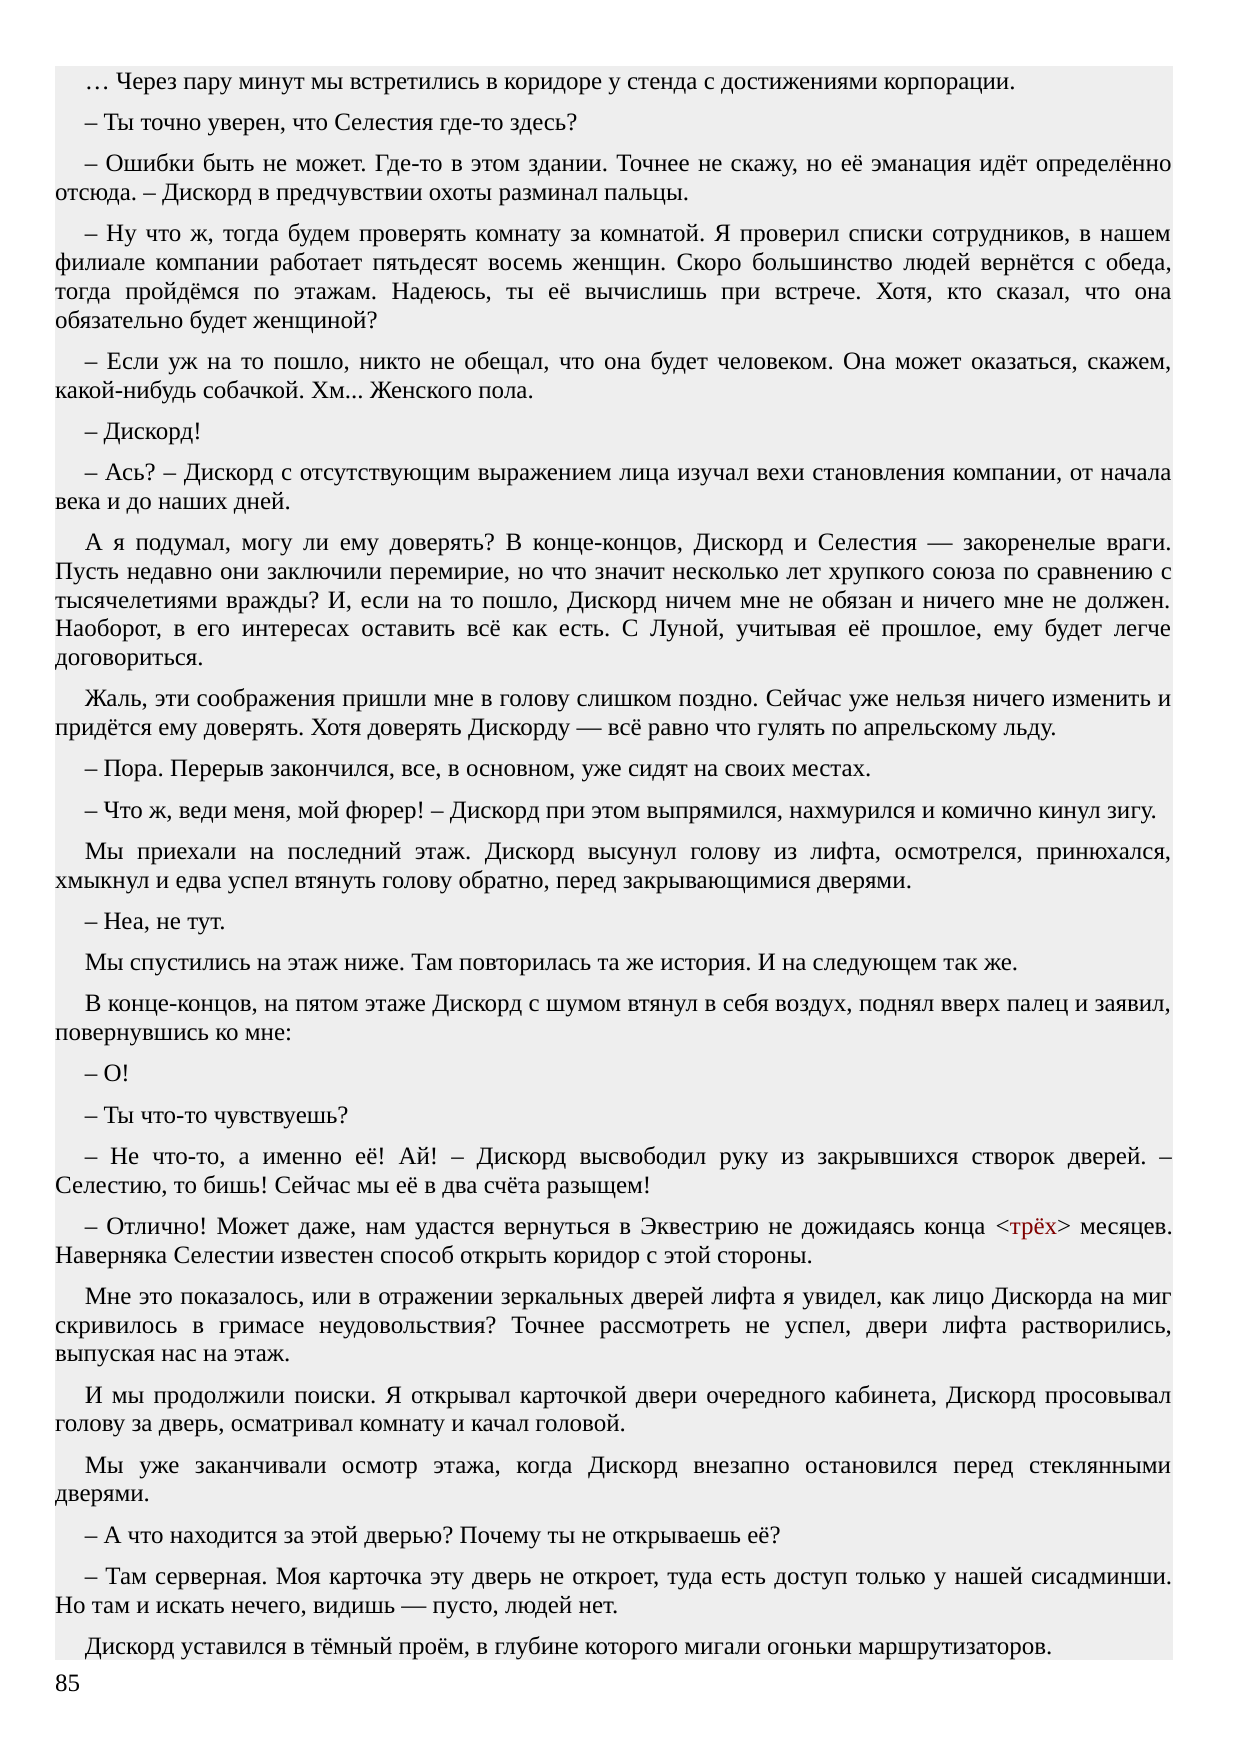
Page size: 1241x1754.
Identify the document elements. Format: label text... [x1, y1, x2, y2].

text А я подумал, могу ли ему доверять? В конце-концов, Дискорд и Селестия — закоренелые враги. Пусть недавно они заключили перемирие, но что значит несколько лет хрупкого союза по сравнению с тысячелетиями вражды? И, если на то пошло, Дискорд ничем мне не обязан и ничего мне не должен. Наоборот, в его интересах оставить всё как есть. С Луной, учитывая её прошлое, ему будет легче договориться. [55, 527, 1173, 671]
text … Через пару минут мы встретились в коридоре у стенда с достижениями корпорации. [55, 66, 1173, 95]
text – Пора. Перерыв закончился, все, в основном, уже сидят на своих местах. [55, 753, 1173, 782]
text – Отлично! Может даже, нам удастся вернуться в Эквестрию не дожидаясь конца <трёх> месяцев. Наверняка Селестии известен способ открыть коридор с этой стороны. [55, 1211, 1173, 1268]
text Дискорд уставился в тёмный проём, в глубине которого мигали огоньки маршрутизаторов. [55, 1631, 1173, 1660]
text – Ты что-то чувствуешь? [55, 1100, 1173, 1128]
text Мы уже заканчивали осмотр этажа, когда Дискорд внезапно остановился перед стеклянными дверями. [55, 1450, 1173, 1507]
text – Ну что ж, тогда будем проверять комнату за комнатой. Я проверил списки сотрудников, в нашем филиале компании работает пятьдесят восемь женщин. Скоро большинство людей вернётся с обеда, тогда пройдёмся по этажам. Надеюсь, ты её вычислишь при встрече. Хотя, кто сказал, что она обязательно будет женщиной? [55, 218, 1173, 333]
text – А что находится за этой дверью? Почему ты не открываешь её? [55, 1520, 1173, 1548]
text – Если уж на то пошло, никто не обещал, что она будет человеком. Она может оказаться, скажем, какой-нибудь собачкой. Хм... Женского пола. [55, 346, 1173, 403]
text В конце-концов, на пятом этаже Дискорд с шумом втянул в себя воздух, поднял вверх палец и заявил, повернувшись ко мне: [55, 988, 1173, 1046]
text – Ошибки быть не может. Где-то в этом здании. Точнее не скажу, но её эманация идёт определённо отсюда. – Дискорд в предчувствии охоты разминал пальцы. [55, 148, 1173, 206]
text Жаль, эти соображения пришли мне в голову слишком поздно. Сейчас уже нельзя ничего изменить и придётся ему доверять. Хотя доверять Дискорду — всё равно что гулять по апрельскому льду. [55, 683, 1173, 741]
text – Что ж, веди меня, мой фюрер! – Дискорд при этом выпрямился, нахмурился и комично кинул зигу. [55, 795, 1173, 823]
text – Дискорд! [55, 416, 1173, 445]
text Мне это показалось, или в отражении зеркальных дверей лифта я увидел, как лицо Дискорда на миг скривилось в гримасе неудовольствия? Точнее рассмотреть не успел, двери лифта растворились, выпуская нас на этаж. [55, 1281, 1173, 1367]
text – Там серверная. Моя карточка эту дверь не откроет, туда есть доступ только у нашей сисадминши. Но там и искать нечего, видишь — пусто, людей нет. [55, 1561, 1173, 1618]
text – Неа, не тут. [55, 906, 1173, 935]
text Мы спустились на этаж ниже. Там повторилась та же история. И на следующем так же. [55, 947, 1173, 976]
text – Ты точно уверен, что Селестия где-то здесь? [55, 107, 1173, 136]
text – Ась? – Дискорд с отсутствующим выражением лица изучал вехи становления компании, от начала века и до наших дней. [55, 457, 1173, 515]
text Мы приехали на последний этаж. Дискорд высунул голову из лифта, осмотрелся, принюхался, хмыкнул и едва успел втянуть голову обратно, перед закрывающимися дверями. [55, 836, 1173, 893]
text – О! [55, 1058, 1173, 1087]
text И мы продолжили поиски. Я открывал карточкой двери очередного кабинета, Дискорд просовывал голову за дверь, осматривал комнату и качал головой. [55, 1380, 1173, 1437]
text – Не что-то, а именно её! Ай! – Дискорд высвободил руку из закрывшихся створок дверей. – Селестию, то бишь! Сейчас мы её в два счёта разыщем! [55, 1141, 1173, 1198]
